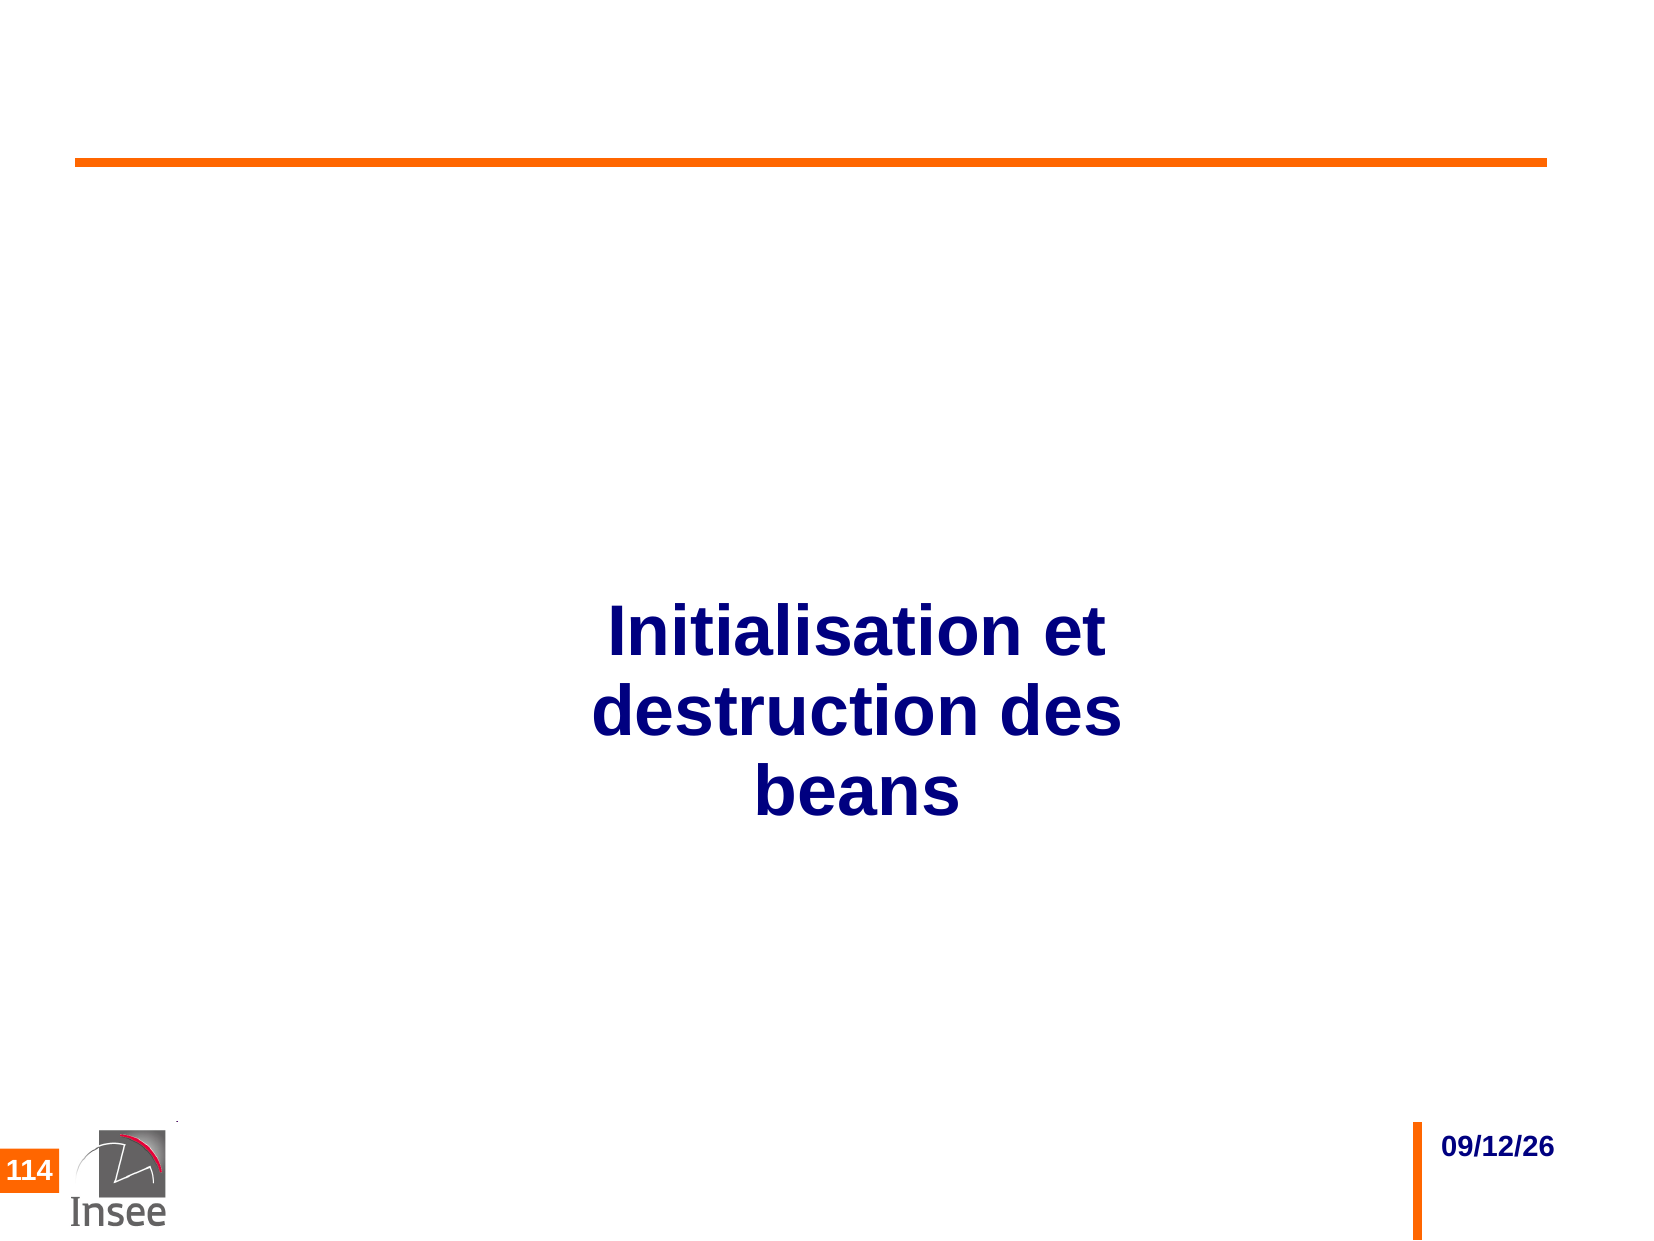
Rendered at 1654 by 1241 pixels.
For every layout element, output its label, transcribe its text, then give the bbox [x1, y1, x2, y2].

picture [62, 1121, 178, 1241]
list Initialisation et destruction des beans [419, 590, 1235, 832]
